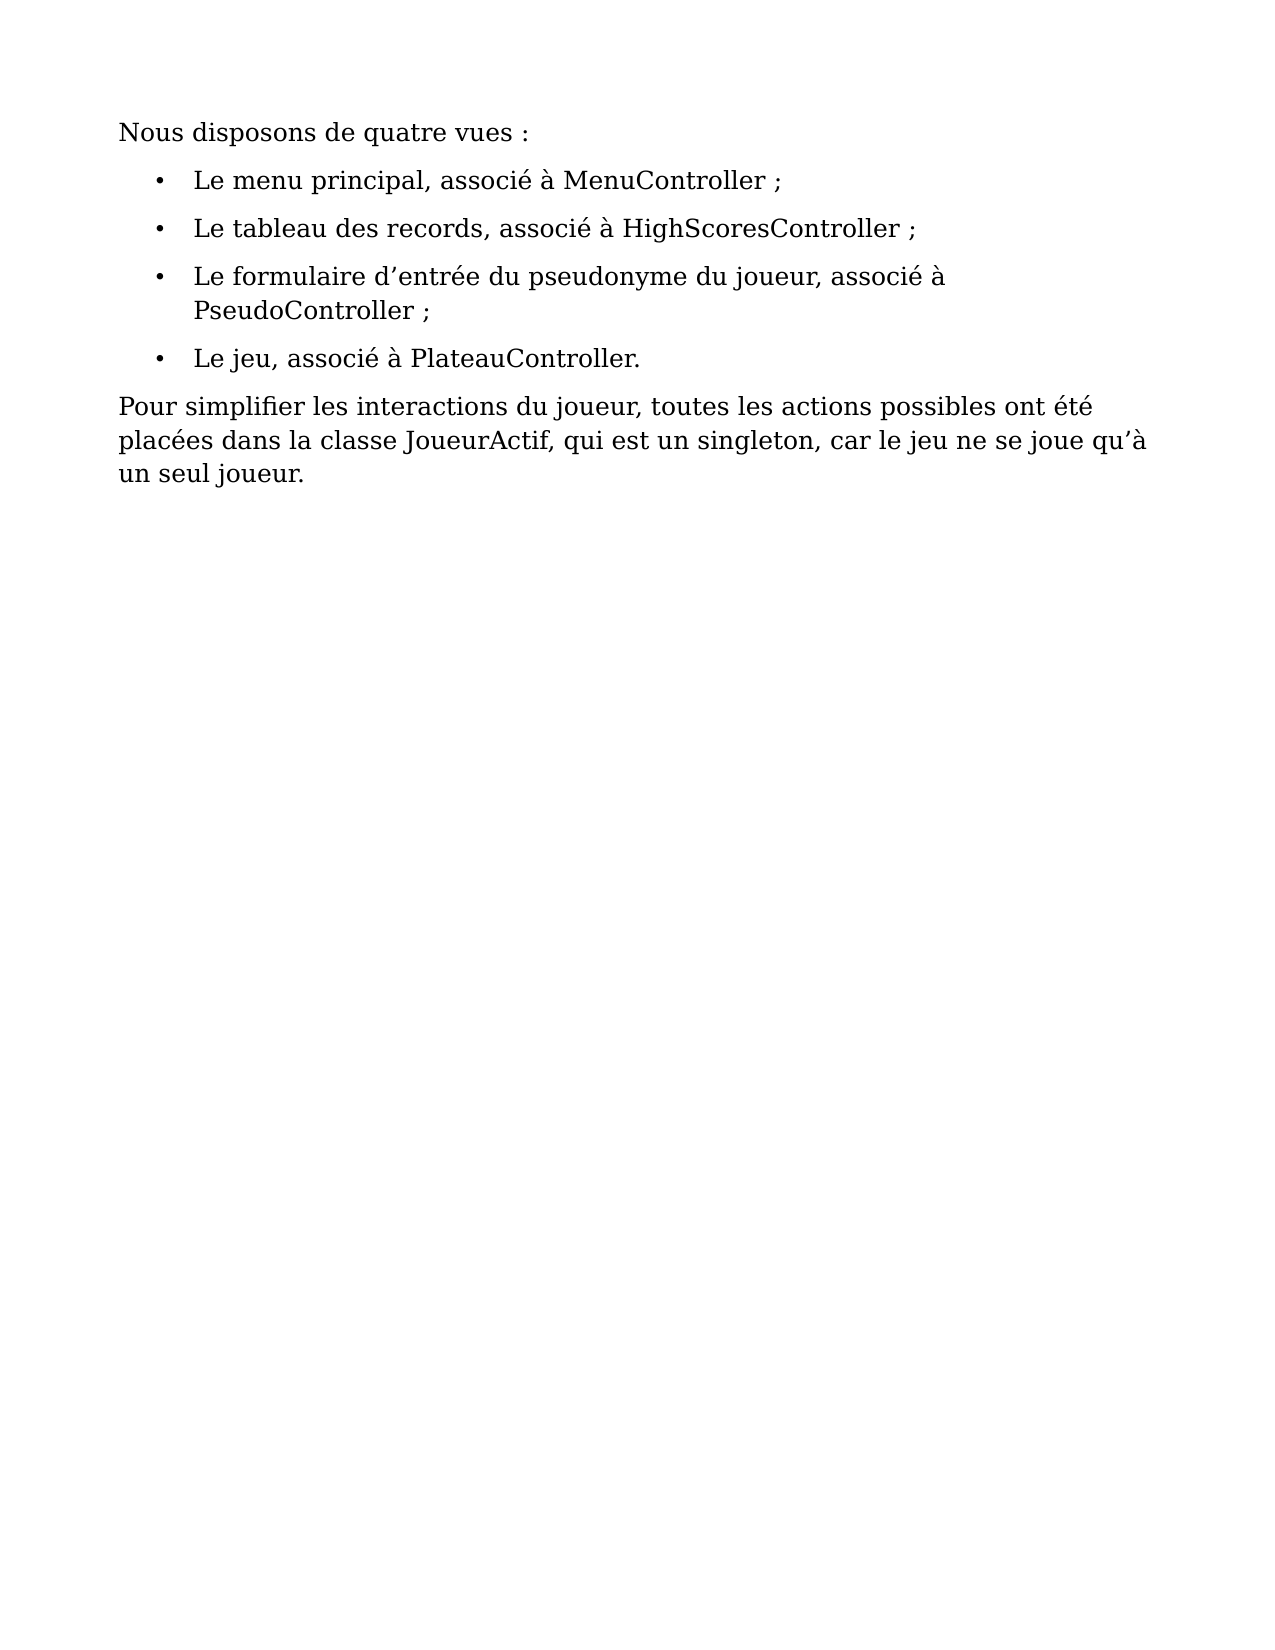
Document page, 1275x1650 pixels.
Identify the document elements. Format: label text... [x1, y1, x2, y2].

list Le menu principal, associé à MenuController ; [156, 166, 1157, 195]
list Le formulaire d’entrée du pseudonyme du joueur, associé à PseudoController ; [156, 262, 1157, 325]
list Le tableau des records, associé à HighScoresController ; [156, 214, 1157, 243]
list Le jeu, associé à PlateauController. [156, 344, 1157, 373]
text Nous disposons de quatre vues : [118, 118, 1157, 147]
text Pour simplifier les interactions du joueur, toutes les actions possibles ont été placées dans la classe JoueurActif, qui est un singleton, car le jeu ne se joue qu’à un seul joueur. [118, 392, 1157, 488]
